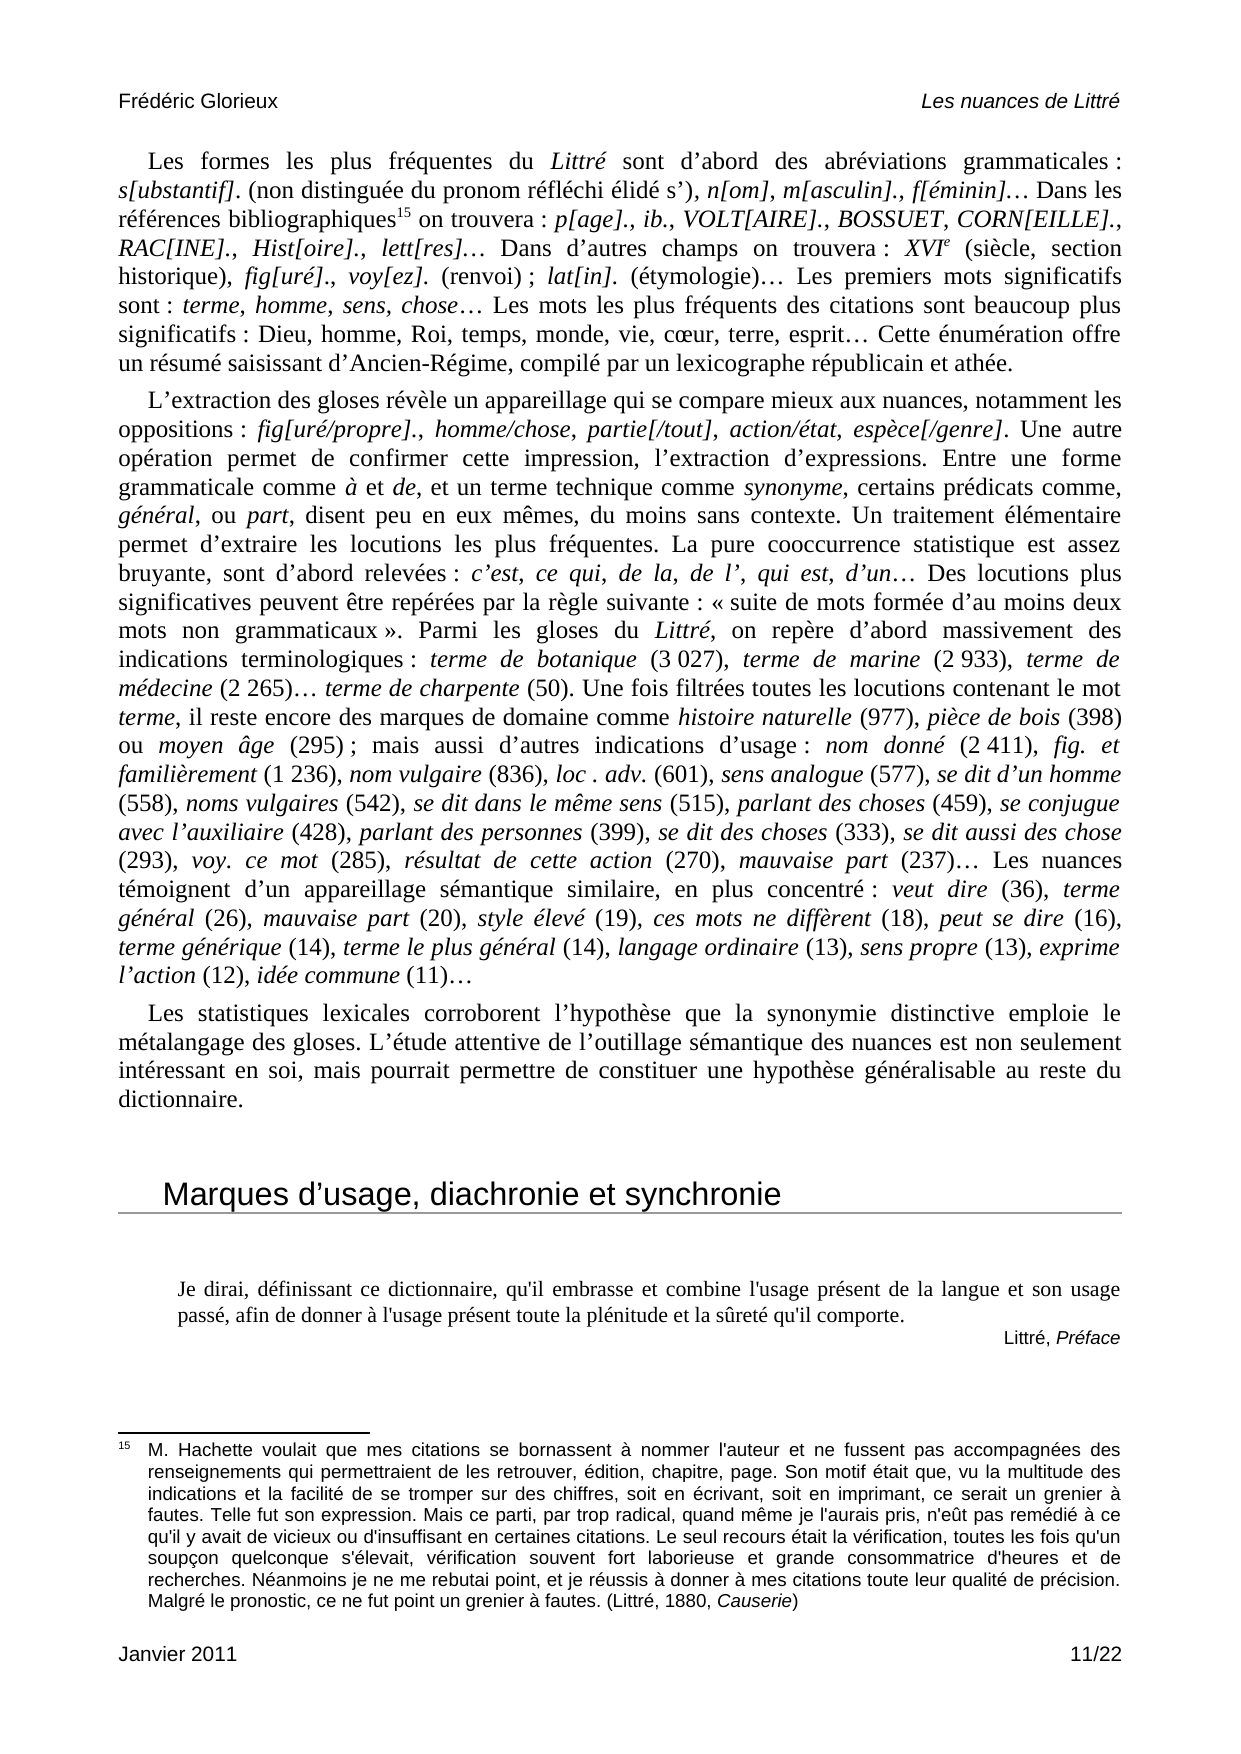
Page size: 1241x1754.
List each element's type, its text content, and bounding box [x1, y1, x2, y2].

text Les statistiques lexicales corroborent l’hypothèse que la synonymie distinctive emploie le métalangage des gloses. L’étude attentive de l’outillage sémantique des nuances est non seulement intéressant en soi, mais pourrait permettre de constituer une hypothèse généralisable au reste du dictionnaire. [118, 998, 1122, 1113]
text Littré, Préface [236, 1327, 1122, 1348]
text Les formes les plus fréquentes du Littré sont d’abord des abréviations grammaticales : s[ubstantif]. (non distinguée du pronom réfléchi élidé s’), n[om], m[asculin]., f[éminin]… Dans les références bibliographiques on trouvera : p[age]., ib., VOLT[AIRE]., BOSSUET, CORN[EILLE]., RAC[INE]., Hist[oire]., lett[res]… Dans d’autres champs on trouvera : XVIe (siècle, section historique), fig[uré]., voy[ez]. (renvoi) ; lat[in]. (étymologie)… Les premiers mots significatifs sont : terme, homme, sens, chose… Les mots les plus fréquents des citations sont beaucoup plus significatifs : Dieu, homme, Roi, temps, monde, vie, cœur, terre, esprit… Cette énumération offre un résumé saisissant d’Ancien-Régime, compilé par un lexicographe républicain et athée. [118, 146, 1122, 376]
text L’extraction des gloses révèle un appareillage qui se compare mieux aux nuances, notamment les oppositions : fig[uré/propre]., homme/chose, partie[/tout], action/état, espèce[/genre]. Une autre opération permet de confirmer cette impression, l’extraction d’expressions. Entre une forme grammaticale comme à et de, et un terme technique comme synonyme, certains prédicats comme, général, ou part, disent peu en eux mêmes, du moins sans contexte. Un traitement élémentaire permet d’extraire les locutions les plus fréquentes. La pure cooccurrence statistique est assez bruyante, sont d’abord relevées : c’est, ce qui, de la, de l’, qui est, d’un… Des locutions plus significatives peuvent être repérées par la règle suivante : « suite de mots formée d’au moins deux mots non grammaticaux ». Parmi les gloses du Littré, on repère d’abord massivement des indications terminologiques : terme de botanique (3 027), terme de marine (2 933), terme de médecine (2 265)… terme de charpente (50). Une fois filtrées toutes les locutions contenant le mot terme, il reste encore des marques de domaine comme histoire naturelle (977), pièce de bois (398) ou moyen âge (295) ; mais aussi d’autres indications d’usage : nom donné (2 411), fig. et familièrement (1 236), nom vulgaire (836), loc . adv. (601), sens analogue (577), se dit d’un homme (558), noms vulgaires (542), se dit dans le même sens (515), parlant des choses (459), se conjugue avec l’auxiliaire (428), parlant des personnes (399), se dit des choses (333), se dit aussi des chose (293), voy. ce mot (285), résultat de cette action (270), mauvaise part (237)… Les nuances témoignent d’un appareillage sémantique similaire, en plus concentré : veut dire (36), terme général (26), mauvaise part (20), style élevé (19), ces mots ne diffèrent (18), peut se dire (16), terme générique (14), terme le plus général (14), langage ordinaire (13), sens propre (13), exprime l’action (12), idée commune (11)… [118, 385, 1122, 989]
text M. Hachette voulait que mes citations se bornassent à nommer l'auteur et ne fussent pas accompagnées des renseignements qui permettraient de les retrouver, édition, chapitre, page. Son motif était que, vu la multitude des indications et la facilité de se tromper sur des chiffres, soit en écrivant, soit en imprimant, ce serait un grenier à fautes. Telle fut son expression. Mais ce parti, par trop radical, quand même je l'aurais pris, n'eût pas remédié à ce qu'il y avait de vicieux ou d'insuffisant en certaines citations. Le seul recours était la vérification, toutes les fois qu'un soupçon quelconque s'élevait, vérification souvent fort laborieuse et grande consommatrice d'heures et de recherches. Néanmoins je ne me rebutai point, et je réussis à donner à mes citations toute leur qualité de précision. Malgré le pronostic, ce ne fut point un grenier à fautes. (Littré, 1880, Causerie) [118, 1439, 1122, 1612]
text Je dirai, définissant ce dictionnaire, qu'il embrasse et combine l'usage présent de la langue et son usage passé, afin de donner à l'usage présent toute la plénitude et la sûreté qu'il comporte. [177, 1276, 1122, 1327]
subtitle Marques d’usage, diachronie et synchronie [118, 1175, 1122, 1212]
